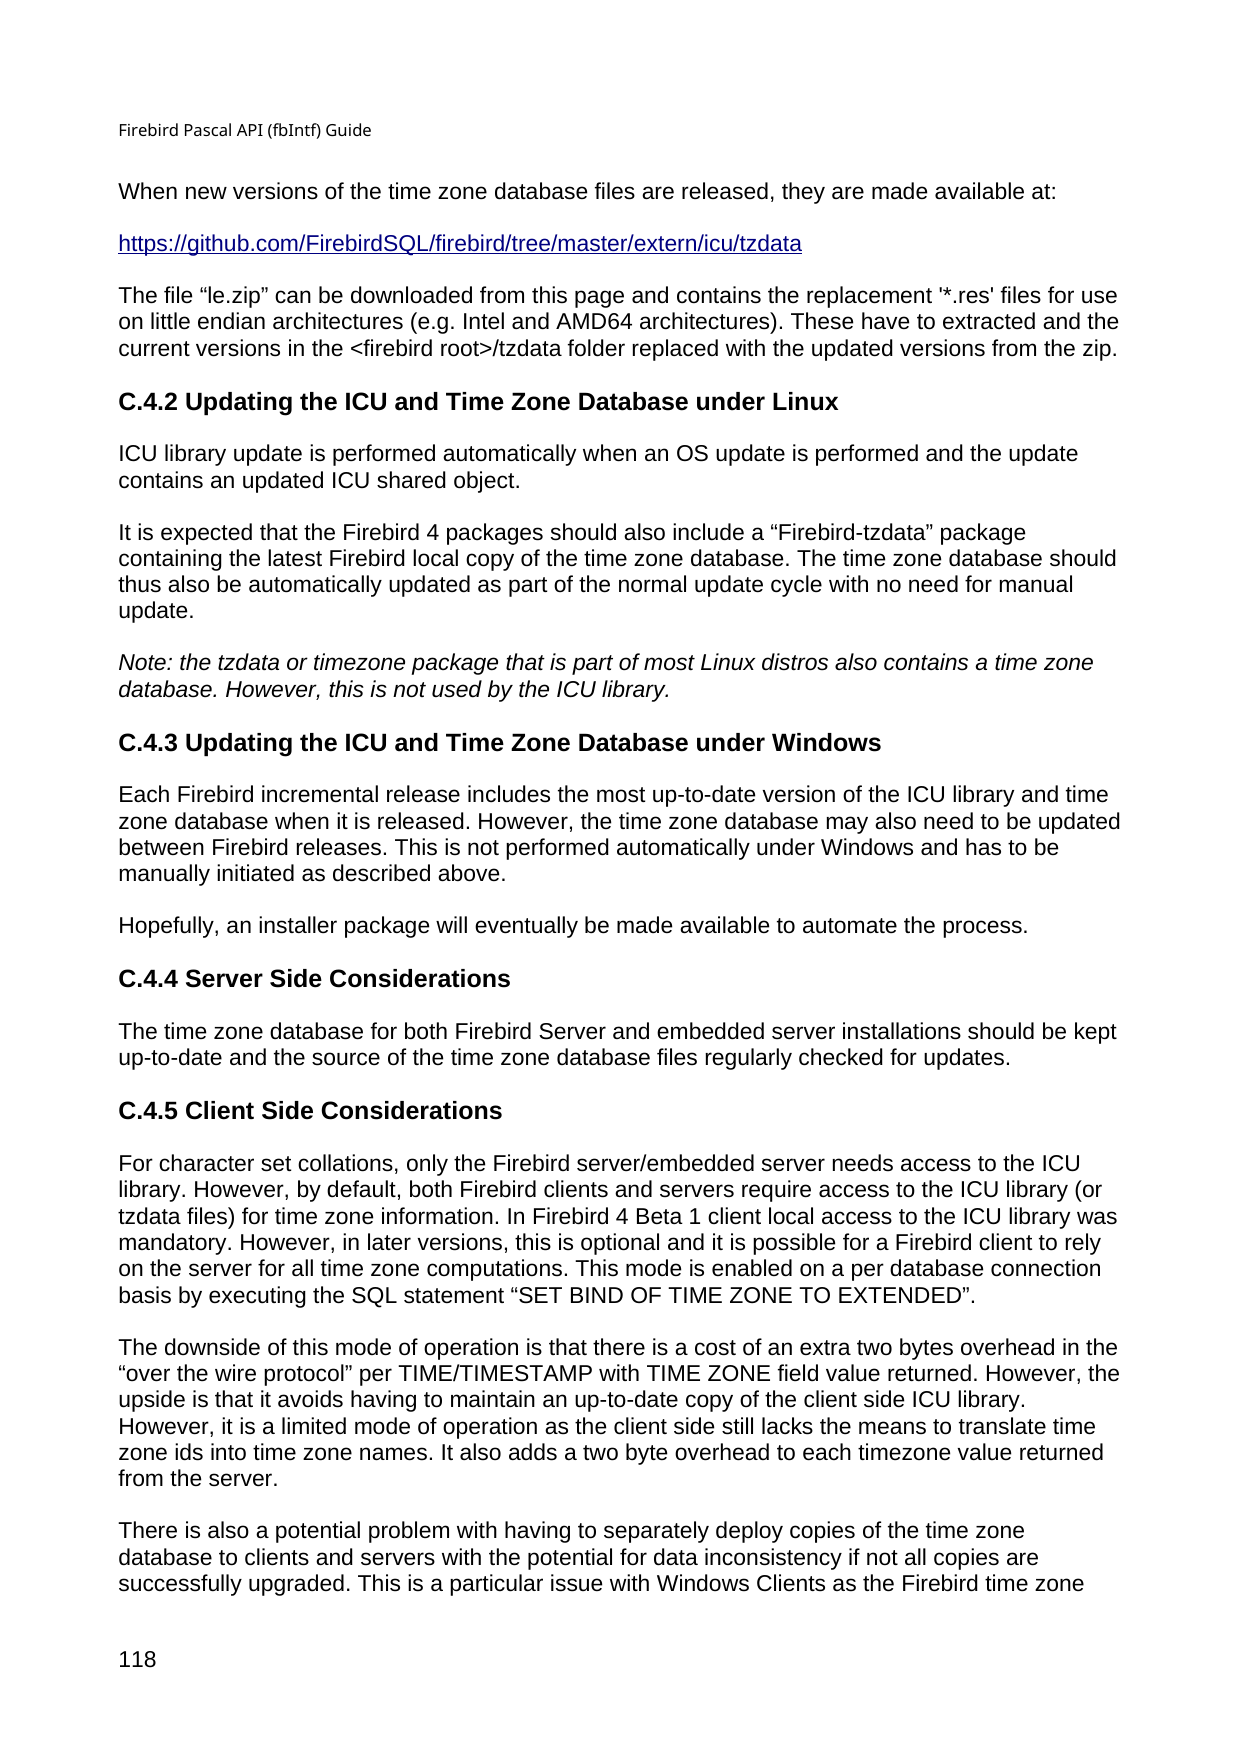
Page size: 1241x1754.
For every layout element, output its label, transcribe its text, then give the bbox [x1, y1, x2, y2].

text The time zone database for both Firebird Server and embedded server installations should be kept up-to-date and the source of the time zone database files regularly checked for updates. [118, 1018, 1122, 1071]
text Note: the tzdata or timezone package that is part of most Linux distros also contains a time zone database. However, this is not used by the ICU library. [118, 649, 1122, 702]
subtitle Updating the ICU and Time Zone Database under Linux [118, 386, 1122, 415]
subtitle Updating the ICU and Time Zone Database under Windows [118, 728, 1122, 756]
text The downside of this mode of operation is that there is a cost of an extra two bytes overhead in the “over the wire protocol” per TIME/TIMESTAMP with TIME ZONE field value returned. However, the upside is that it avoids having to maintain an up-to-date copy of the client side ICU library. However, it is a limited mode of operation as the client side still lacks the means to translate time zone ids into time zone names. It also adds a two byte overhead to each timezone value returned from the server. [118, 1333, 1122, 1492]
text Each Firebird incremental release includes the most up-to-date version of the ICU library and time zone database when it is released. However, the time zone database may also need to be updated between Firebird releases. This is not performed automatically under Windows and has to be manually initiated as described above. [118, 781, 1122, 887]
text The file “le.zip” can be downloaded from this page and contains the replacement '*.res' files for use on little endian architectures (e.g. Intel and AMD64 architectures). These have to extracted and the current versions in the <firebird root>/tzdata folder replaced with the updated versions from the zip. [118, 282, 1122, 361]
text ICU library update is performed automatically when an OS update is performed and the update contains an updated ICU shared object. [118, 440, 1122, 493]
text There is also a potential problem with having to separately deploy copies of the time zone database to clients and servers with the potential for data inconsistency if not all copies are successfully upgraded. This is a particular issue with Windows Clients as the Firebird time zone [118, 1517, 1122, 1596]
text https://github.com/FirebirdSQL/firebird/tree/master/extern/icu/tzdata [118, 230, 1122, 256]
subtitle Server Side Considerations [118, 964, 1122, 993]
text Hopefully, an installer package will eventually be made available to automate the process. [118, 912, 1122, 939]
text It is expected that the Firebird 4 packages should also include a “Firebird-tzdata” package containing the latest Firebird local copy of the time zone database. The time zone database should thus also be automatically updated as part of the normal update cycle with no need for manual update. [118, 518, 1122, 624]
text For character set collations, only the Firebird server/embedded server needs access to the ICU library. However, by default, both Firebird clients and servers require access to the ICU library (or tzdata files) for time zone information. In Firebird 4 Beta 1 client local access to the ICU library was mandatory. However, in later versions, this is optional and it is possible for a Firebird client to rely on the server for all time zone computations. This mode is enabled on a per database connection basis by executing the SQL statement “SET BIND OF TIME ZONE TO EXTENDED”. [118, 1150, 1122, 1308]
text When new versions of the time zone database files are released, they are made available at: [118, 178, 1122, 204]
subtitle Client Side Considerations [118, 1096, 1122, 1125]
